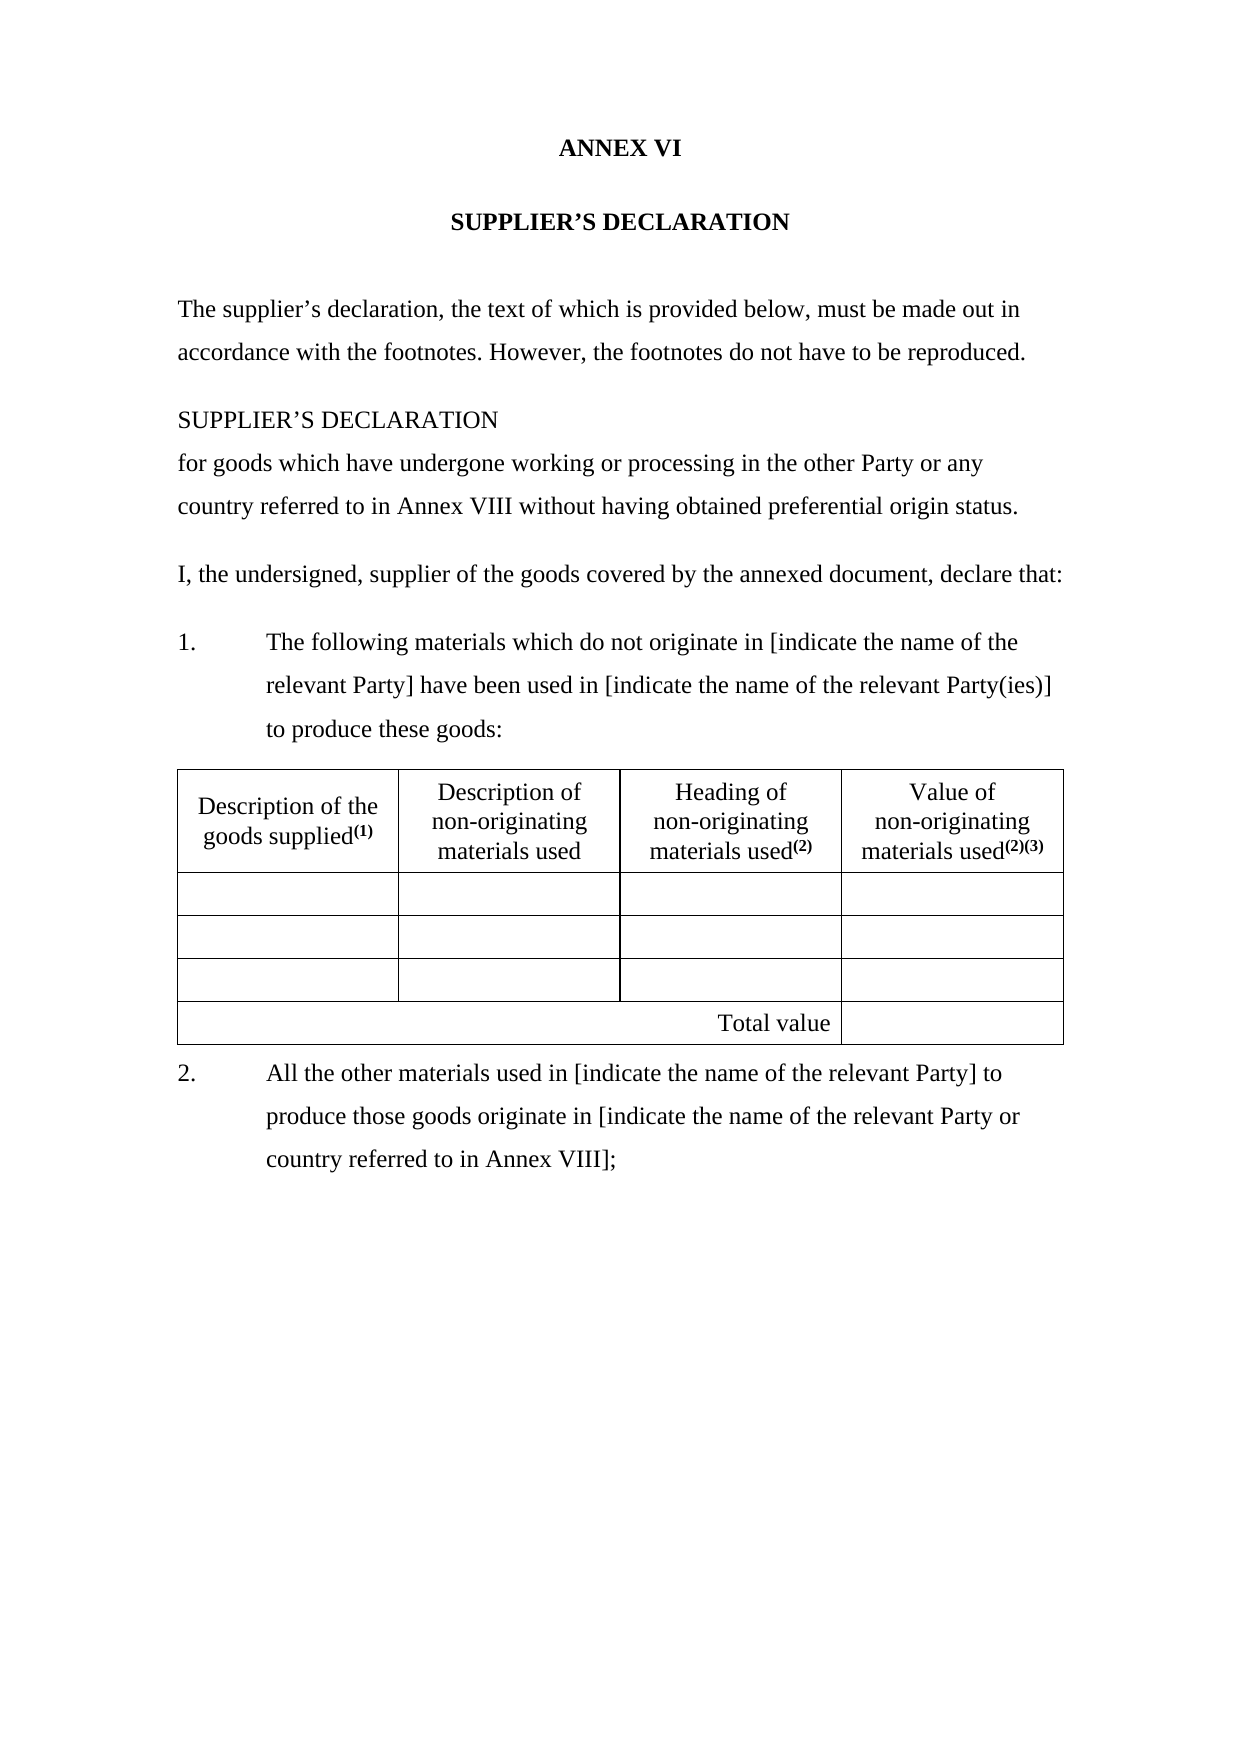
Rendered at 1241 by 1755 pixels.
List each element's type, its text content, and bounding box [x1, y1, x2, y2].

table_cell [178, 916, 398, 958]
table_cell [842, 959, 1063, 1001]
title SUPPLIERʼS DECLARATION [177, 207, 1063, 236]
table_cell [399, 873, 619, 915]
table_cell [178, 959, 398, 1001]
table_cell [621, 916, 841, 958]
table_cell [399, 959, 619, 1001]
text 1. The following materials which do not originate in [indicate the name of the relevant Party] have been used in [indicate the name of the relevant Party(ies)] to produce these goods: [177, 627, 1063, 742]
table_cell [621, 959, 841, 1001]
table_cell [399, 916, 619, 958]
text 2. All the other materials used in [indicate the name of the relevant Party] to produce those goods originate in [indicate the name of the relevant Party or country referred to in Annex VIII]; [177, 1058, 1063, 1173]
table_cell [178, 873, 398, 915]
table_cell [842, 916, 1063, 958]
text I, the undersigned, supplier of the goods covered by the annexed document, declare that: [177, 559, 1063, 588]
table_cell [842, 1002, 1063, 1044]
table_header Description of non‑originating materials used [399, 770, 619, 872]
table_header Value of non‑originating materials used(2)(3) [842, 770, 1063, 872]
table_cell [842, 873, 1063, 915]
table_header Heading of non‑originating materials used(2) [621, 770, 841, 872]
text The supplierʼs declaration, the text of which is provided below, must be made out in accordance with the footnotes. However, the footnotes do not have to be reproduced. [177, 294, 1063, 366]
table_cell Total value [178, 1002, 841, 1044]
title ANNEX VI [177, 133, 1063, 162]
table_header Description of the goods supplied(1) [178, 770, 398, 872]
text SUPPLIERʼS DECLARATION for goods which have undergone working or processing in the other Party or any country referred to in Annex VIII without having obtained preferential origin status. [177, 405, 1063, 520]
table_cell [621, 873, 841, 915]
